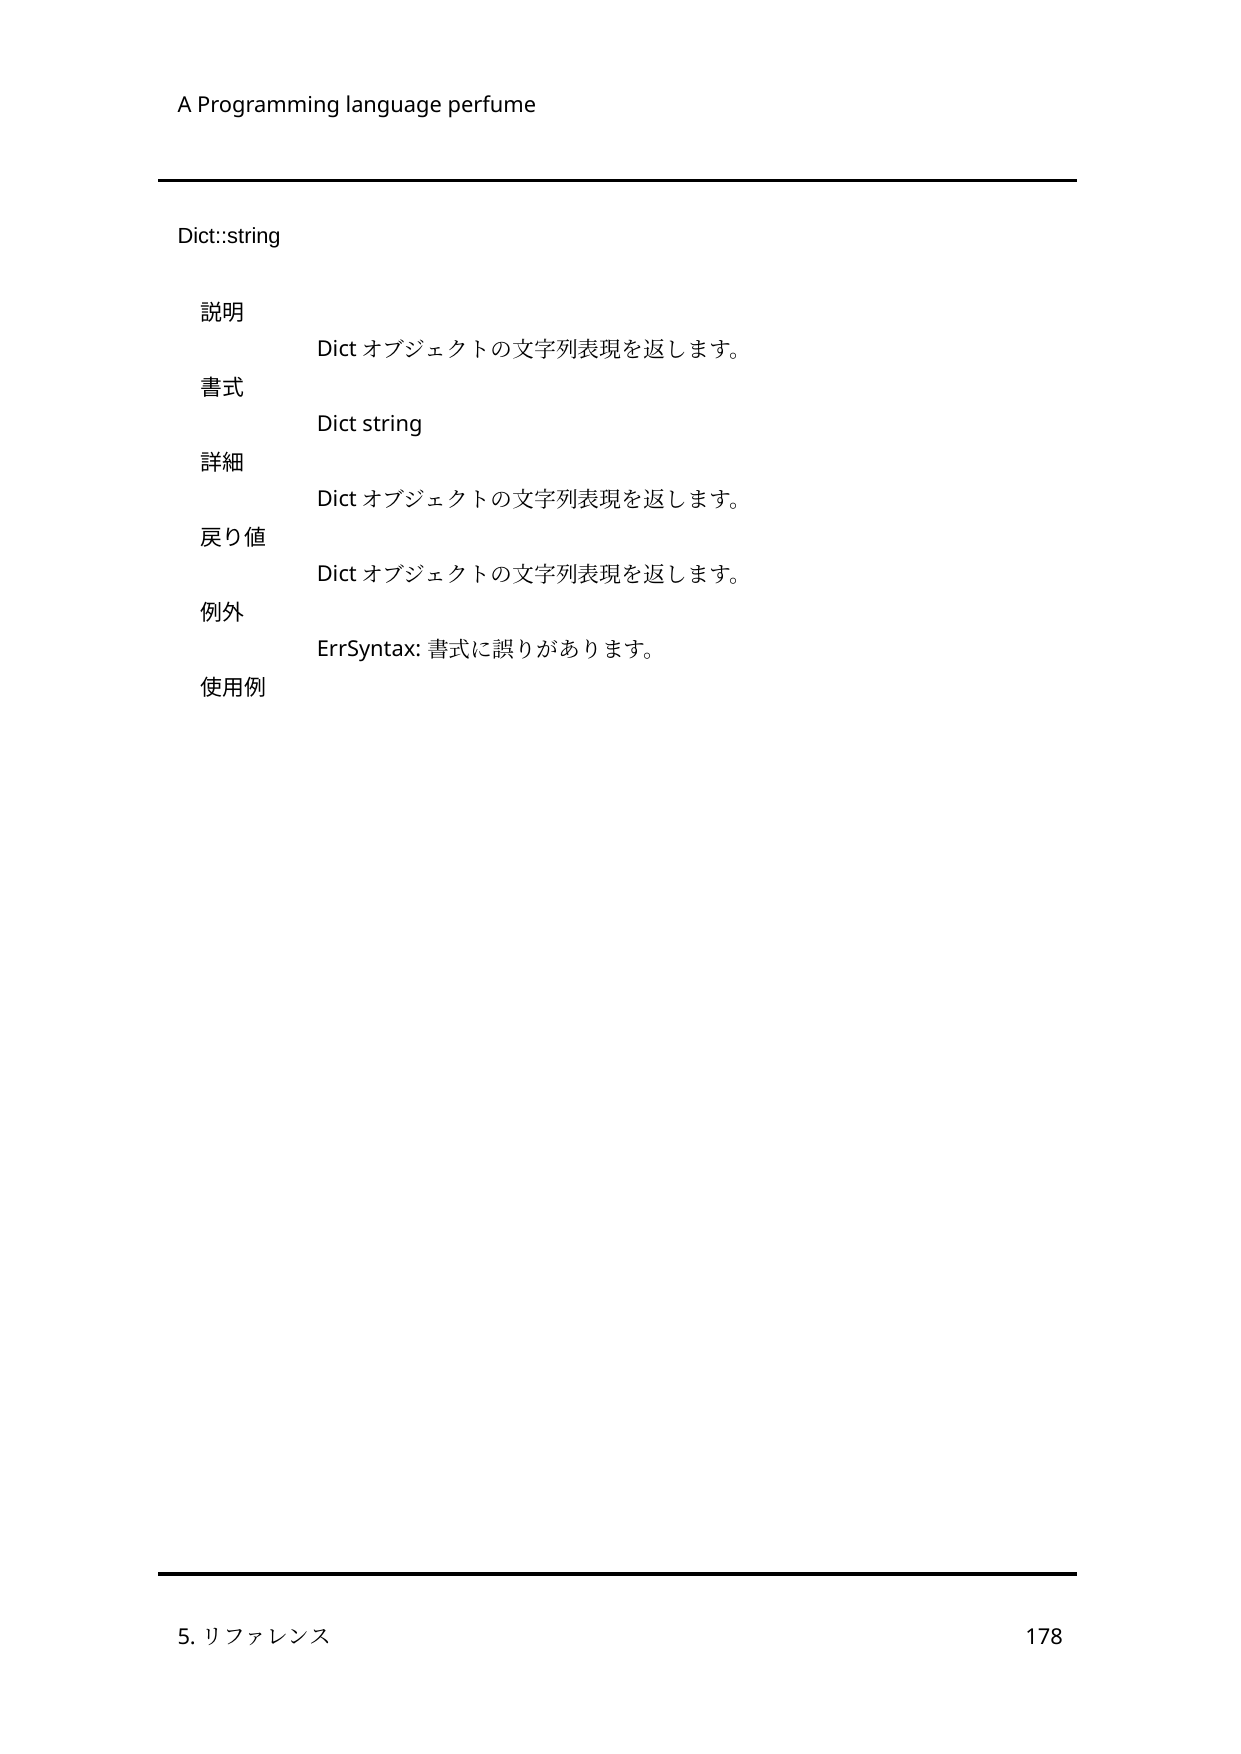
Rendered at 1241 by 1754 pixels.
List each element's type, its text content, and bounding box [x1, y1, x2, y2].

table_cell 例外 [200, 592, 317, 667]
table_cell 戻り値 [200, 517, 317, 592]
subtitle Dict::string [177, 217, 1063, 254]
table_cell [317, 667, 1063, 742]
table_cell Dict string [317, 367, 1063, 442]
table_cell 使用例 [200, 667, 317, 742]
table_cell ErrSyntax: 書式に誤りがあります。 [317, 592, 1063, 667]
table_cell Dictオブジェクトの文字列表現を返します。 [317, 442, 1063, 517]
table_cell 書式 [200, 367, 317, 442]
table_cell 詳細 [200, 442, 317, 517]
table_cell Dictオブジェクトの文字列表現を返します。 [317, 517, 1063, 592]
table_header 説明 [200, 292, 317, 367]
table_header Dictオブジェクトの文字列表現を返します。 [317, 292, 1063, 367]
